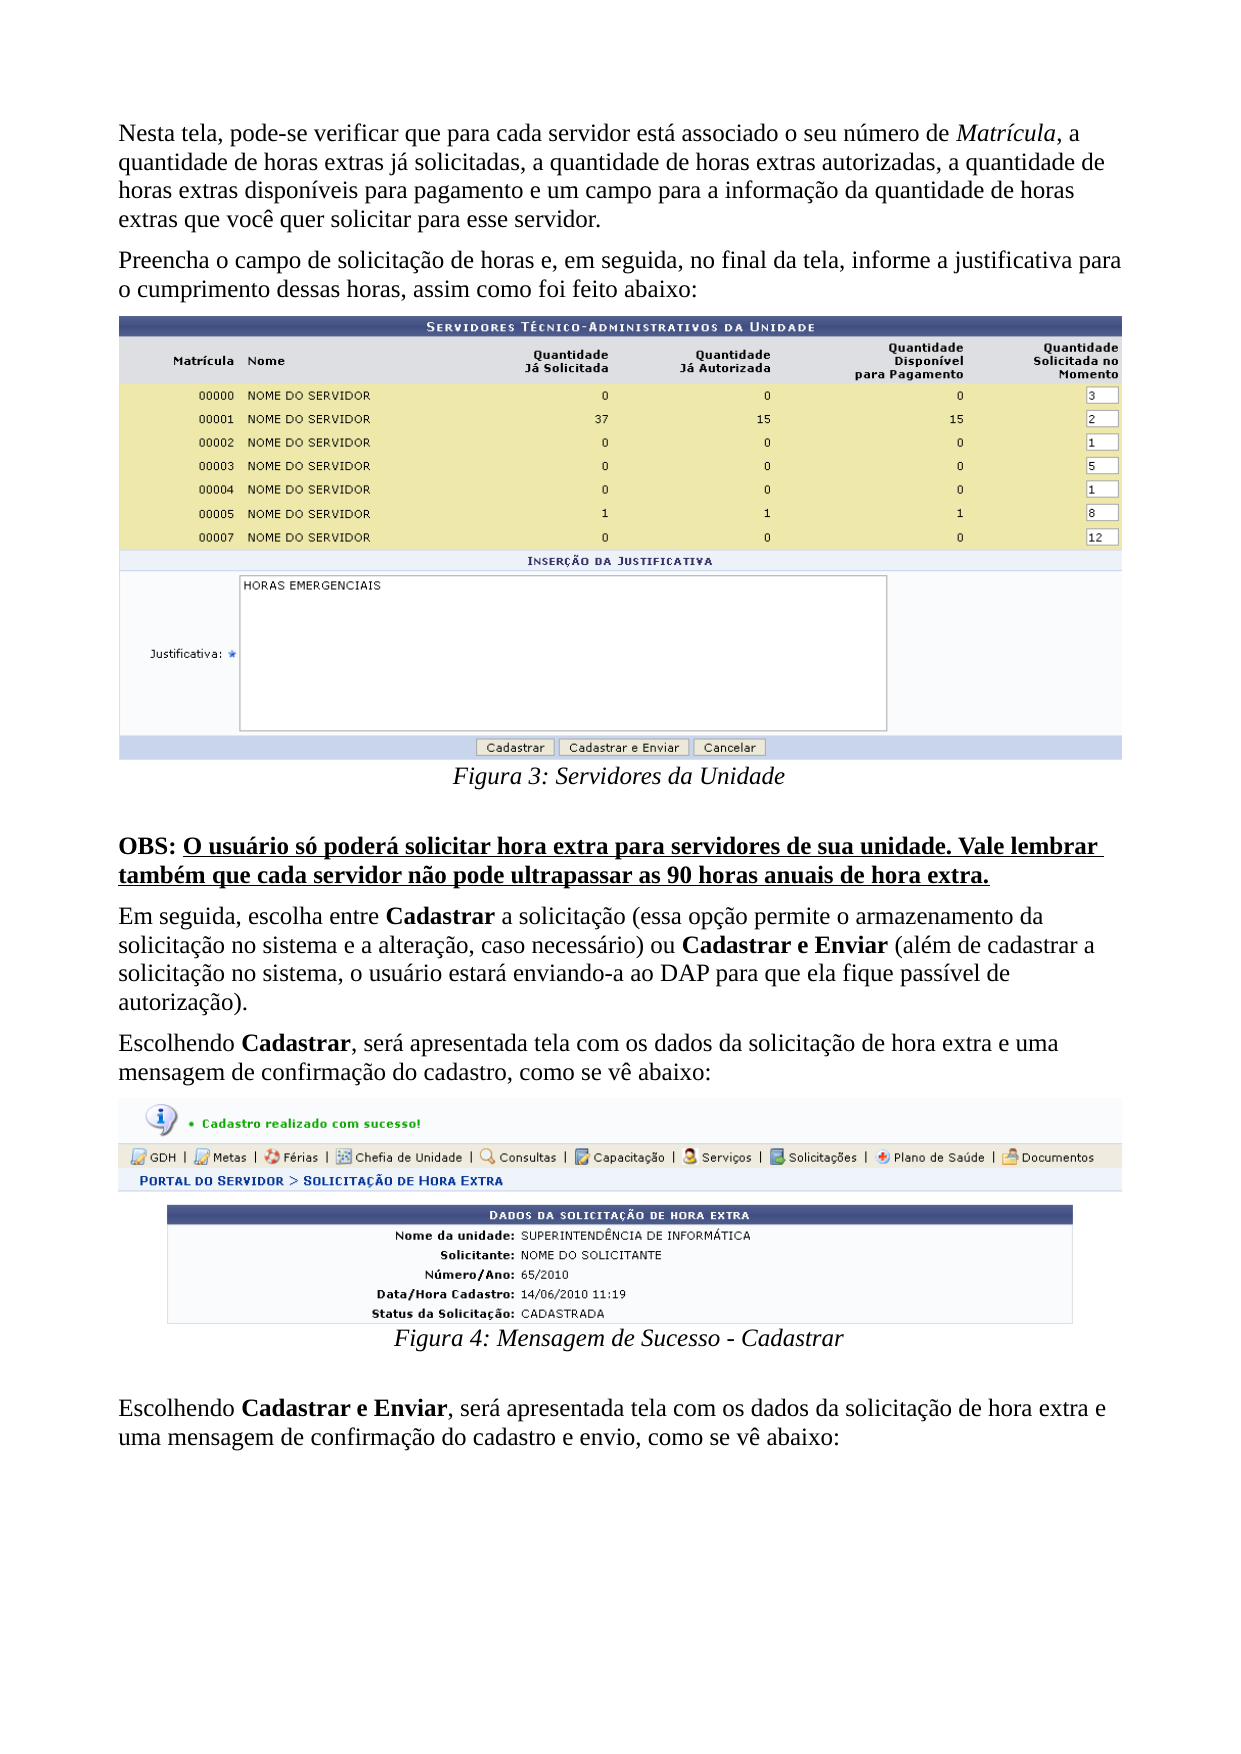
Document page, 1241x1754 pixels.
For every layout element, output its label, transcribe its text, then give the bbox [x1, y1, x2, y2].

picture [118, 1098, 1123, 1324]
text OBS: O usuário só poderá solicitar hora extra para servidores de sua unidade. Vale lembrar também que cada servidor não pode ultrapassar as 90 horas anuais de hora extra. [118, 831, 1122, 888]
text Escolhendo Cadastrar e Enviar, será apresentada tela com os dados da solicitação de hora extra e uma mensagem de confirmação do cadastro e envio, como se vê abaixo: [118, 1393, 1122, 1451]
text Figura 4: Mensagem de Sucesso - Cadastrar [118, 1324, 1122, 1352]
text Preencha o campo de solicitação de horas e, em seguida, no final da tela, informe a justificativa para o cumprimento dessas horas, assim como foi feito abaixo: [118, 246, 1122, 303]
text Nesta tela, pode-se verificar que para cada servidor está associado o seu número de Matrícula, a quantidade de horas extras já solicitadas, a quantidade de horas extras autorizadas, a quantidade de horas extras disponíveis para pagamento e um campo para a informação da quantidade de horas extras que você quer solicitar para esse servidor. [118, 118, 1122, 233]
text Escolhendo Cadastrar, será apresentada tela com os dados da solicitação de hora extra e uma mensagem de confirmação do cadastro, como se vê abaixo: [118, 1028, 1122, 1086]
picture [118, 315, 1123, 761]
text Em seguida, escolha entre Cadastrar a solicitação (essa opção permite o armazenamento da solicitação no sistema e a alteração, caso necessário) ou Cadastrar e Enviar (além de cadastrar a solicitação no sistema, o usuário estará enviando-a ao DAP para que ela fique passível de autorização). [118, 901, 1122, 1016]
text Figura 3: Servidores da Unidade [118, 761, 1122, 790]
